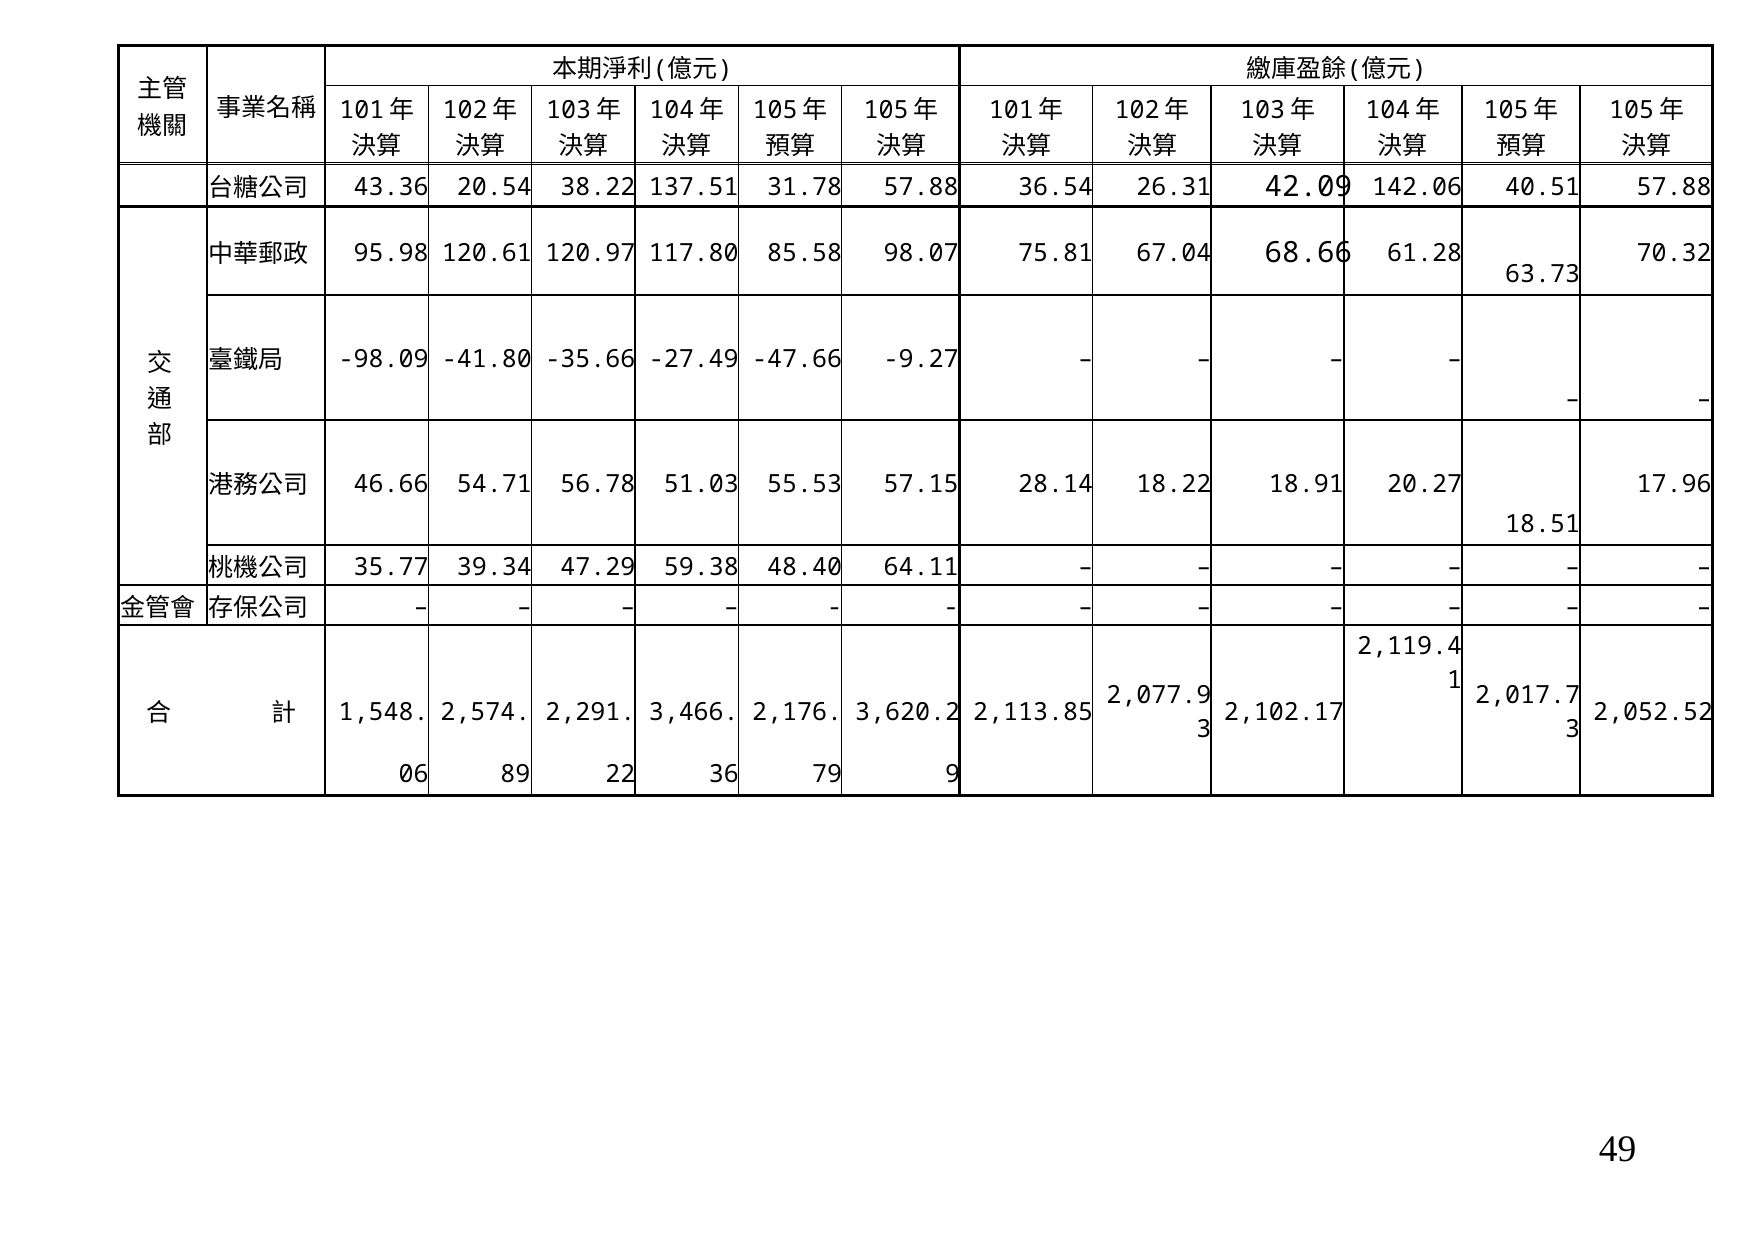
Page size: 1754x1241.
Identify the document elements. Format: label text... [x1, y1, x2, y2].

table_cell 85.58 [739, 208, 841, 294]
table_cell 36.54 [961, 165, 1092, 205]
table_cell 51.03 [636, 421, 738, 544]
table_header 主管 機關 [120, 47, 206, 162]
table_cell 43.36 [326, 165, 428, 205]
table_cell 48.40 [739, 546, 841, 584]
table_cell – [429, 586, 531, 624]
table_cell 18.91 [1212, 421, 1343, 544]
table_cell - [739, 586, 841, 624]
table_cell 57.88 [1581, 165, 1711, 205]
table_cell 105年 決算 [842, 86, 958, 162]
table_cell 105年 預算 [1463, 86, 1579, 162]
table_cell 104年 決算 [636, 86, 738, 162]
table_cell 合 計 [120, 626, 324, 794]
table_cell 67.04 [1093, 208, 1210, 294]
table_cell 57.15 [842, 421, 958, 544]
table_cell 56.78 [532, 421, 634, 544]
table_cell 港務公司 [208, 421, 324, 544]
table_cell 142.06 [1345, 165, 1461, 205]
table_cell 28.14 [961, 421, 1092, 544]
table_cell 2,291.22 [532, 626, 634, 794]
table_cell 1,548.06 [326, 626, 428, 794]
table_cell 台糖公司 [208, 165, 324, 205]
table_cell 2,102.17 [1212, 626, 1343, 794]
table_cell – [961, 586, 1092, 624]
table_cell – [532, 586, 634, 624]
table_cell 68.66 [1212, 208, 1343, 294]
table_cell – [1345, 296, 1461, 419]
table_header 本期淨利(億元) [326, 47, 958, 85]
table_cell – [1463, 296, 1579, 419]
table_cell 18.51 [1463, 421, 1579, 544]
table_cell – [1463, 586, 1579, 624]
table_cell 2,574.89 [429, 626, 531, 794]
table_cell – [1212, 546, 1343, 584]
table_cell 金管會 [120, 586, 206, 624]
table_cell 103年 決算 [1212, 86, 1343, 162]
table_cell 38.22 [532, 165, 634, 205]
table_cell 103年 決算 [532, 86, 634, 162]
table_cell 102年 決算 [1093, 86, 1210, 162]
table_cell – [1581, 546, 1711, 584]
table_cell 59.38 [636, 546, 738, 584]
table_cell -9.27 [842, 296, 958, 419]
table_cell 105年 預算 [739, 86, 841, 162]
table_cell 47.29 [532, 546, 634, 584]
table_cell 61.28 [1345, 208, 1461, 294]
table_cell 31.78 [739, 165, 841, 205]
table_cell – [1212, 586, 1343, 624]
table_cell 64.11 [842, 546, 958, 584]
table_cell – [1093, 586, 1210, 624]
table_cell – [636, 586, 738, 624]
table_cell 120.61 [429, 208, 531, 294]
table_cell -41.80 [429, 296, 531, 419]
table_cell – [961, 296, 1092, 419]
table_cell 2,119.41 [1345, 626, 1461, 794]
table_cell [120, 165, 206, 205]
table_cell 35.77 [326, 546, 428, 584]
table_cell 70.32 [1581, 208, 1711, 294]
table_cell – [961, 546, 1092, 584]
table_cell 39.34 [429, 546, 531, 584]
table_cell – [1212, 296, 1343, 419]
table_cell 117.80 [636, 208, 738, 294]
table_header 繳庫盈餘(億元) [961, 47, 1711, 85]
table_cell – [1345, 586, 1461, 624]
table_cell 102年 決算 [429, 86, 531, 162]
table_cell 2,077.93 [1093, 626, 1210, 794]
table_cell 55.53 [739, 421, 841, 544]
table_cell 3,466.36 [636, 626, 738, 794]
table_cell – [1463, 546, 1579, 584]
table_cell – [1345, 546, 1461, 584]
table_cell 101年 決算 [961, 86, 1092, 162]
table_cell 26.31 [1093, 165, 1210, 205]
table_cell – [1581, 296, 1711, 419]
table_cell 42.09 [1212, 165, 1343, 205]
table_cell 交 通 部 [120, 208, 206, 584]
table_cell 20.27 [1345, 421, 1461, 544]
table_cell 20.54 [429, 165, 531, 205]
table_cell 17.96 [1581, 421, 1711, 544]
table_cell – [1093, 296, 1210, 419]
table_cell - [842, 586, 958, 624]
table_cell 75.81 [961, 208, 1092, 294]
table_cell 104年 決算 [1345, 86, 1461, 162]
table_cell -98.09 [326, 296, 428, 419]
table_cell 54.71 [429, 421, 531, 544]
table_cell – [1093, 546, 1210, 584]
table_cell 101年 決算 [326, 86, 428, 162]
table_cell 98.07 [842, 208, 958, 294]
table_header 事業名稱 [208, 47, 324, 162]
table_cell 臺鐵局 [208, 296, 324, 419]
table_cell -35.66 [532, 296, 634, 419]
table_cell 18.22 [1093, 421, 1210, 544]
table_cell 46.66 [326, 421, 428, 544]
table_cell 桃機公司 [208, 546, 324, 584]
table_cell 3,620.29 [842, 626, 958, 794]
table_cell 2,052.52 [1581, 626, 1711, 794]
table_cell 2,113.85 [961, 626, 1092, 794]
table_cell – [326, 586, 428, 624]
table_cell 2,176.79 [739, 626, 841, 794]
table_cell 95.98 [326, 208, 428, 294]
table_cell 63.73 [1463, 208, 1579, 294]
table_cell -47.66 [739, 296, 841, 419]
table_cell 中華郵政 [208, 208, 324, 294]
table_cell – [1581, 586, 1711, 624]
table_cell 40.51 [1463, 165, 1579, 205]
table_cell 120.97 [532, 208, 634, 294]
table_cell 57.88 [842, 165, 958, 205]
table_cell 137.51 [636, 165, 738, 205]
table_cell -27.49 [636, 296, 738, 419]
table_cell 2,017.73 [1463, 626, 1579, 794]
table_cell 105年 決算 [1581, 86, 1711, 162]
table_cell 存保公司 [208, 586, 324, 624]
